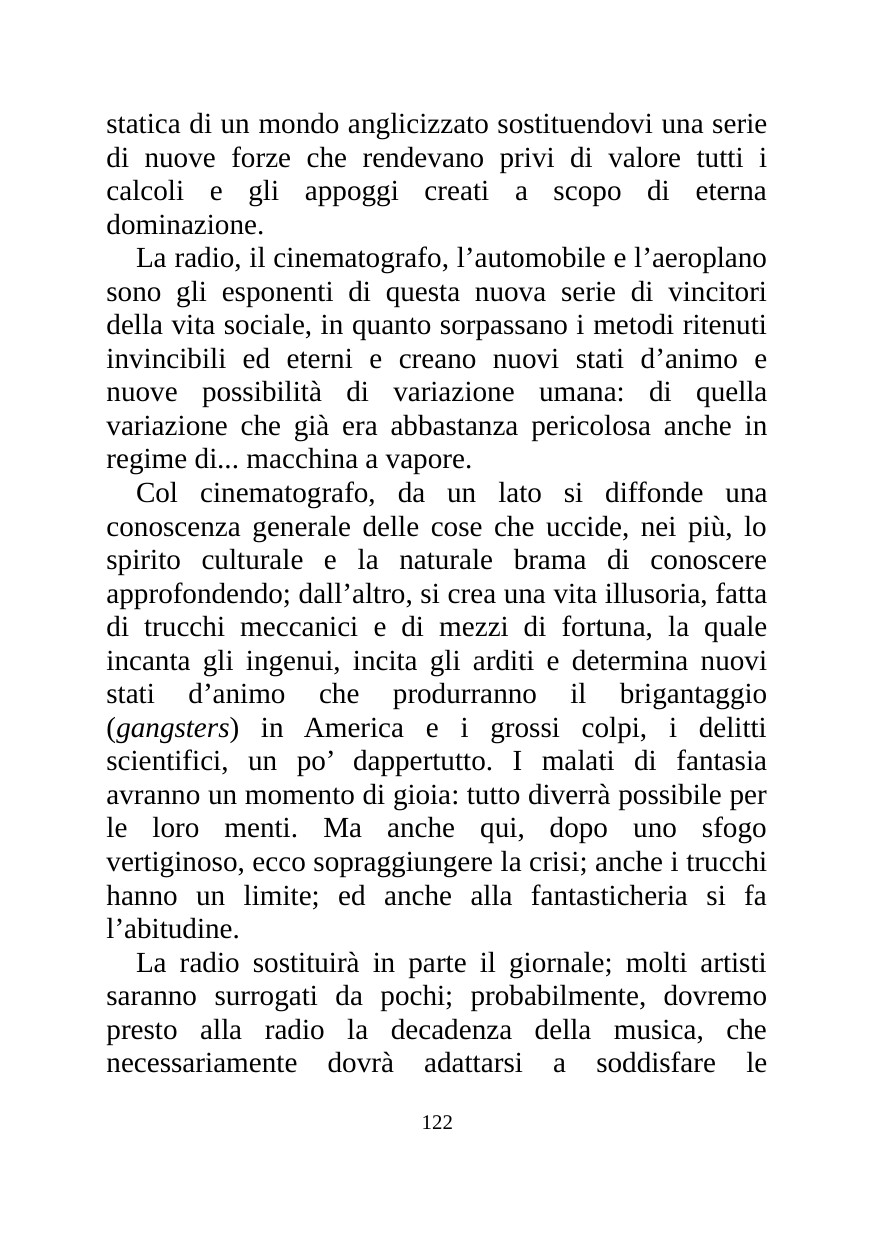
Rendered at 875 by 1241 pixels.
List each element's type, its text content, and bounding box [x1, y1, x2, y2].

text La radio, il cinematografo, l’automobile e l’aeroplano sono gli esponenti di questa nuova serie di vincitori della vita sociale, in quanto sorpassano i metodi ritenuti invincibili ed eterni e creano nuovi stati d’animo e nuove possibilità di variazione umana: di quella variazione che già era abbastanza pericolosa anche in regime di... macchina a vapore. [106, 240, 768, 475]
text La radio sostituirà in parte il giornale; molti artisti saranno surrogati da pochi; probabilmente, dovremo presto alla radio la decadenza della musica, che necessariamente dovrà adattarsi a soddisfare le [106, 945, 768, 1079]
text Col cinematografo, da un lato si diffonde una conoscenza generale delle cose che uccide, nei più, lo spirito culturale e la naturale brama di conoscere approfondendo; dall’altro, si crea una vita illusoria, fatta di trucchi meccanici e di mezzi di fortuna, la quale incanta gli ingenui, incita gli arditi e determina nuovi stati d’animo che produrranno il brigantaggio (gangsters) in America e i grossi colpi, i delitti scientifici, un po’ dappertutto. I malati di fantasia avranno un momento di gioia: tutto diverrà possibile per le loro menti. Ma anche qui, dopo uno sfogo vertiginoso, ecco sopraggiungere la crisi; anche i trucchi hanno un limite; ed anche alla fantasticheria si fa l’abitudine. [106, 475, 768, 945]
text statica di un mondo anglicizzato sostituendovi una serie di nuove forze che rendevano privi di valore tutti i calcoli e gli appoggi creati a scopo di eterna dominazione. [106, 106, 768, 240]
